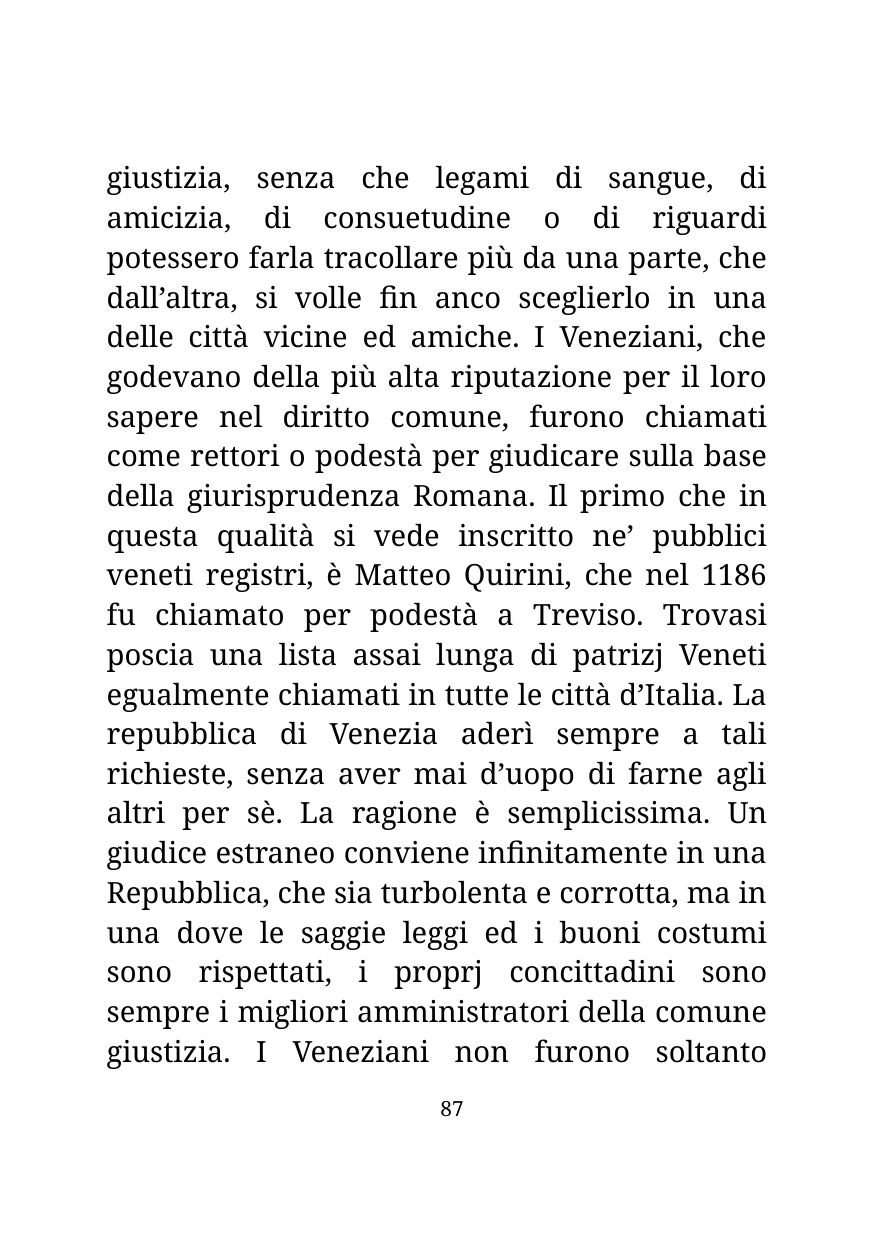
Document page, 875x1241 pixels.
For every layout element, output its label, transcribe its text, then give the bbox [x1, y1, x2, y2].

text giustizia, senza che legami di sangue, di amicizia, di consuetudine o di riguardi potessero farla tracollare più da una parte, che dall’altra, si volle fin anco sceglierlo in una delle città vicine ed amiche. I Veneziani, che godevano della più alta riputazione per il loro sapere nel diritto comune, furono chiamati come rettori o podestà per giudicare sulla base della giurisprudenza Romana. Il primo che in questa qualità si vede inscritto ne’ pubblici veneti registri, è Matteo Quirini, che nel 1186 fu chiamato per podestà a Treviso. Trovasi poscia una lista assai lunga di patrizj Veneti egualmente chiamati in tutte le città d’Italia. La repubblica di Venezia aderì sempre a tali richieste, senza aver mai d’uopo di farne agli altri per sè. La ragione è semplicissima. Un giudice estraneo conviene infinitamente in una Repubblica, che sia turbolenta e corrotta, ma in una dove le saggie leggi ed i buoni costumi sono rispettati, i proprj concittadini sono sempre i migliori amministratori della comune giustizia. I Veneziani non furono soltanto [106, 158, 768, 1071]
